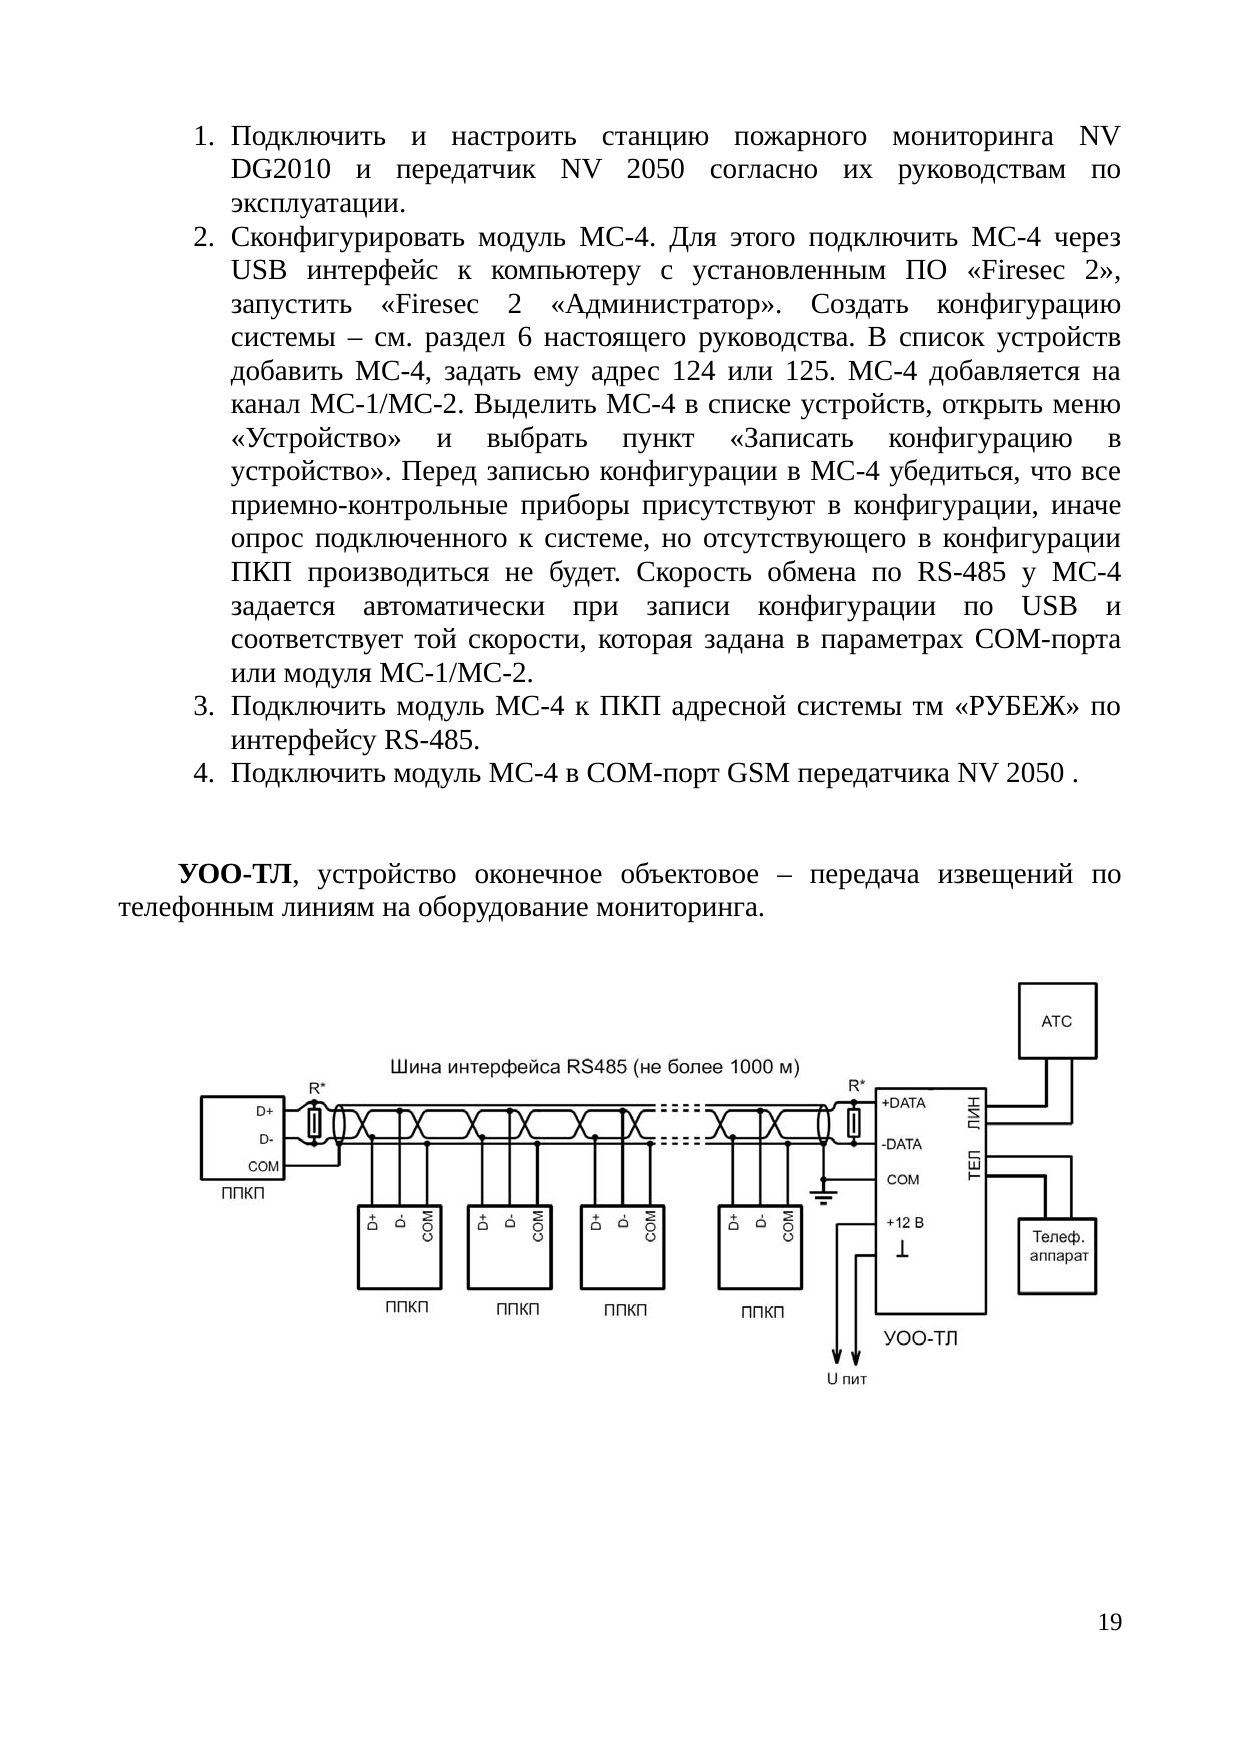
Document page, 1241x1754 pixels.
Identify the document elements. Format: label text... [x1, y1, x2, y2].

list Сконфигурировать модуль МС-4. Для этого подключить МС-4 через USB интерфейс к компьютеру с установленным ПО «Firesec 2», запустить «Firesec 2 «Администратор». Создать конфигурацию системы – см. раздел 6 настоящего руководства. В список устройств добавить МС-4, задать ему адрес 124 или 125. МС-4 добавляется на канал МС-1/МС-2. Выделить МС-4 в списке устройств, открыть меню «Устройство» и выбрать пункт «Записать конфигурацию в устройство». Перед записью конфигурации в МС-4 убедиться, что все приемно-контрольные приборы присутствуют в конфигурации, иначе опрос подключенного к системе, но отсутствующего в конфигурации ПКП производиться не будет. Скорость обмена по RS-485 у МС-4 задается автоматически при записи конфигурации по USB и соответствует той скорости, которая задана в параметрах СОМ-порта или модуля МС-1/МС-2. [193, 219, 1122, 688]
picture [187, 975, 1108, 1390]
list Подключить модуль МС-4 в COM-порт GSM передатчика NV 2050 . [193, 755, 1122, 789]
list Подключить модуль МС-4 к ПКП адресной системы тм «РУБЕЖ» по интерфейсу RS-485. [193, 688, 1122, 755]
text УОО-ТЛ, устройство оконечное объектовое – передача извещений по телефонным линиям на оборудование мониторинга. [118, 856, 1122, 923]
list Подключить и настроить станцию пожарного мониторинга NV DG2010 и передатчик NV 2050 согласно их руководствам по эксплуатации. [193, 118, 1122, 219]
